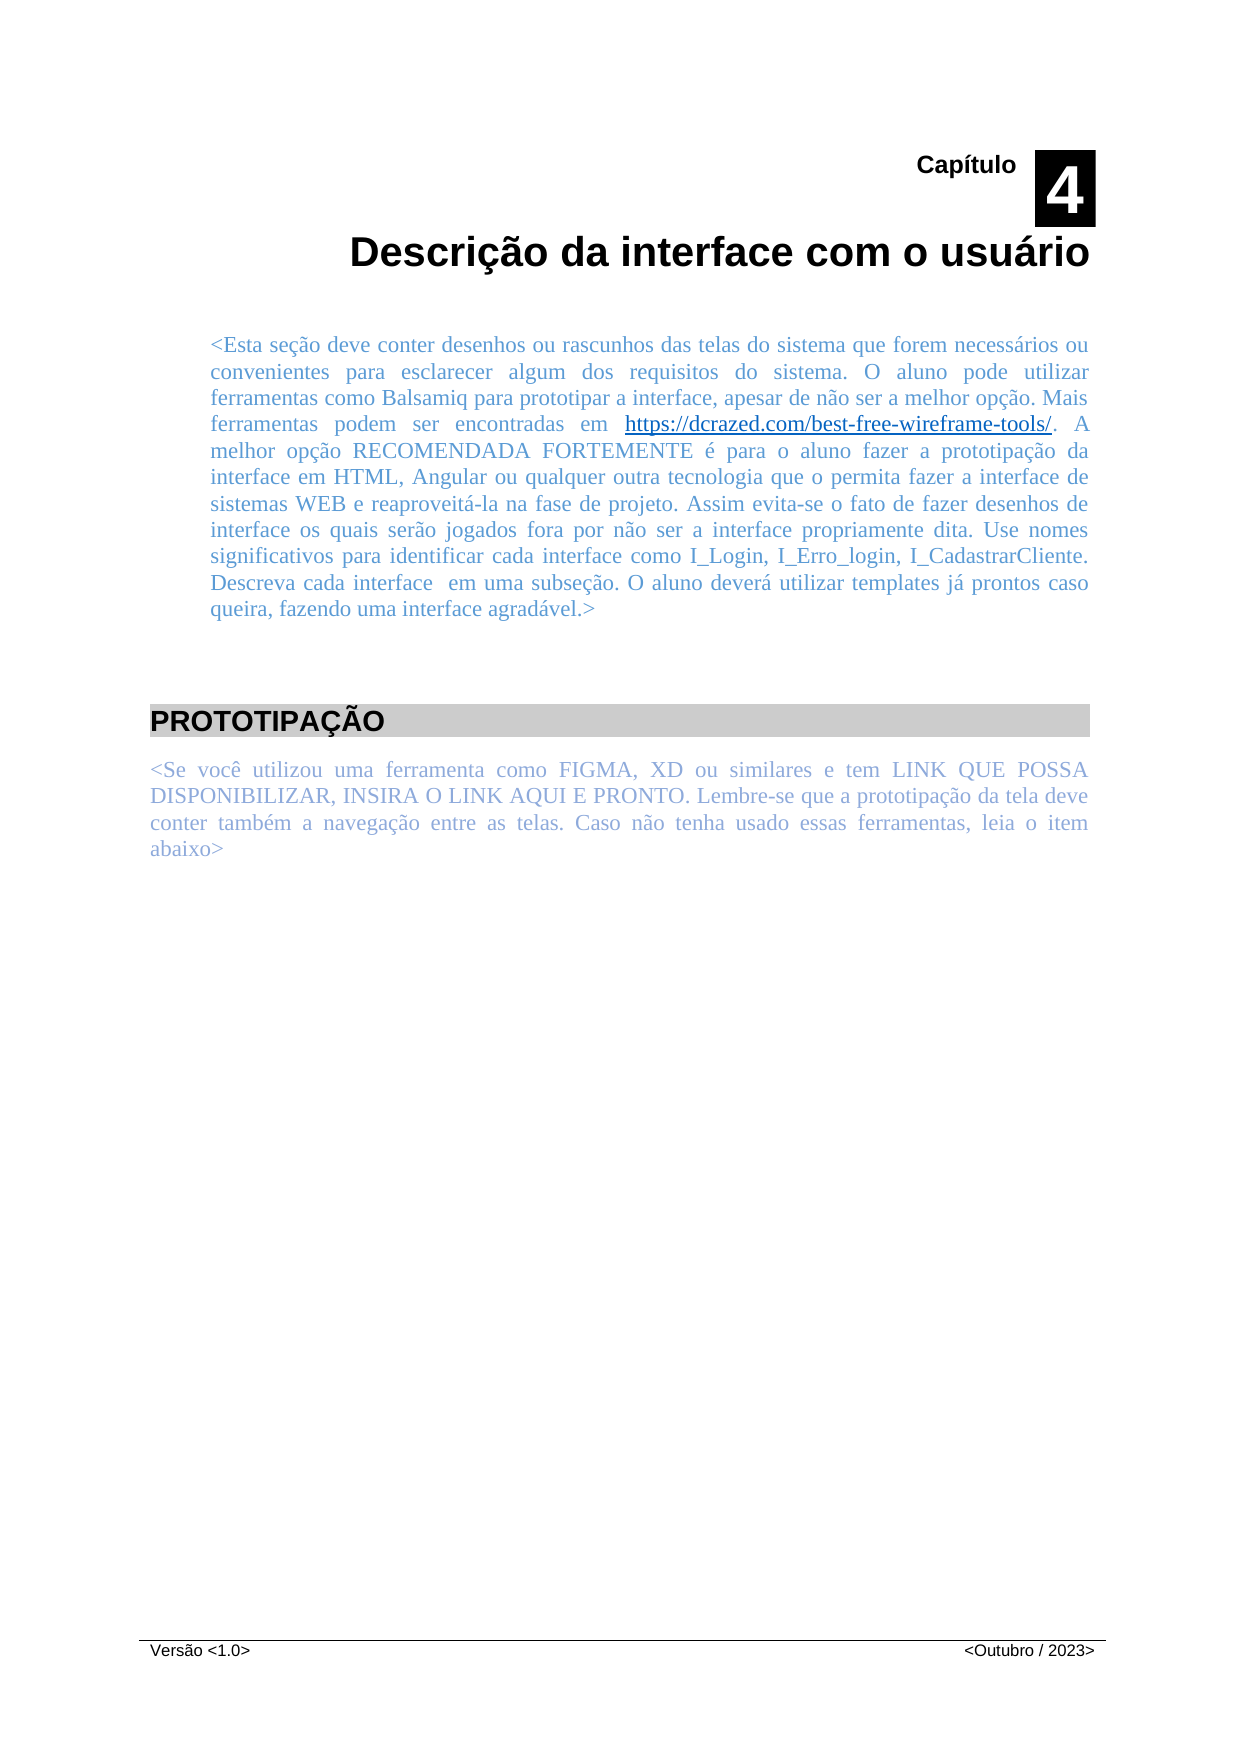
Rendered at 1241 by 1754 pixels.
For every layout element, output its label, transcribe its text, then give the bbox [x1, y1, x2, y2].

text <Se você utilizou uma ferramenta como FIGMA, XD ou similares e tem LINK QUE POSSA DISPONIBILIZAR, INSIRA O LINK AQUI E PRONTO. Lembre-se que a prototipação da tela deve conter também a navegação entre as telas. Caso não tenha usado essas ferramentas, leia o item abaixo> [150, 756, 1090, 862]
text <Esta seção deve conter desenhos ou rascunhos das telas do sistema que forem necessários ou convenientes para esclarecer algum dos requisitos do sistema. O aluno pode utilizar ferramentas como Balsamiq para prototipar a interface, apesar de não ser a melhor opção. Mais ferramentas podem ser encontradas em https://dcrazed.com/best-free-wireframe-tools/. A melhor opção RECOMENDADA FORTEMENTE é para o aluno fazer a prototipação da interface em HTML, Angular ou qualquer outra tecnologia que o permita fazer a interface de sistemas WEB e reaproveitá-la na fase de projeto. Assim evita-se o fato de fazer desenhos de interface os quais serão jogados fora por não ser a interface propriamente dita. Use nomes significativos para identificar cada interface como I_Login, I_Erro_login, I_CadastrarCliente. Descreva cada interface em uma subseção. O aluno deverá utilizar templates já prontos caso queira, fazendo uma interface agradável.> [210, 331, 1090, 621]
subtitle PROTOTIPAÇÃO [150, 704, 1090, 737]
text Capítulo [210, 150, 1035, 227]
subtitle Descrição da interface com o usuário [150, 227, 1090, 275]
